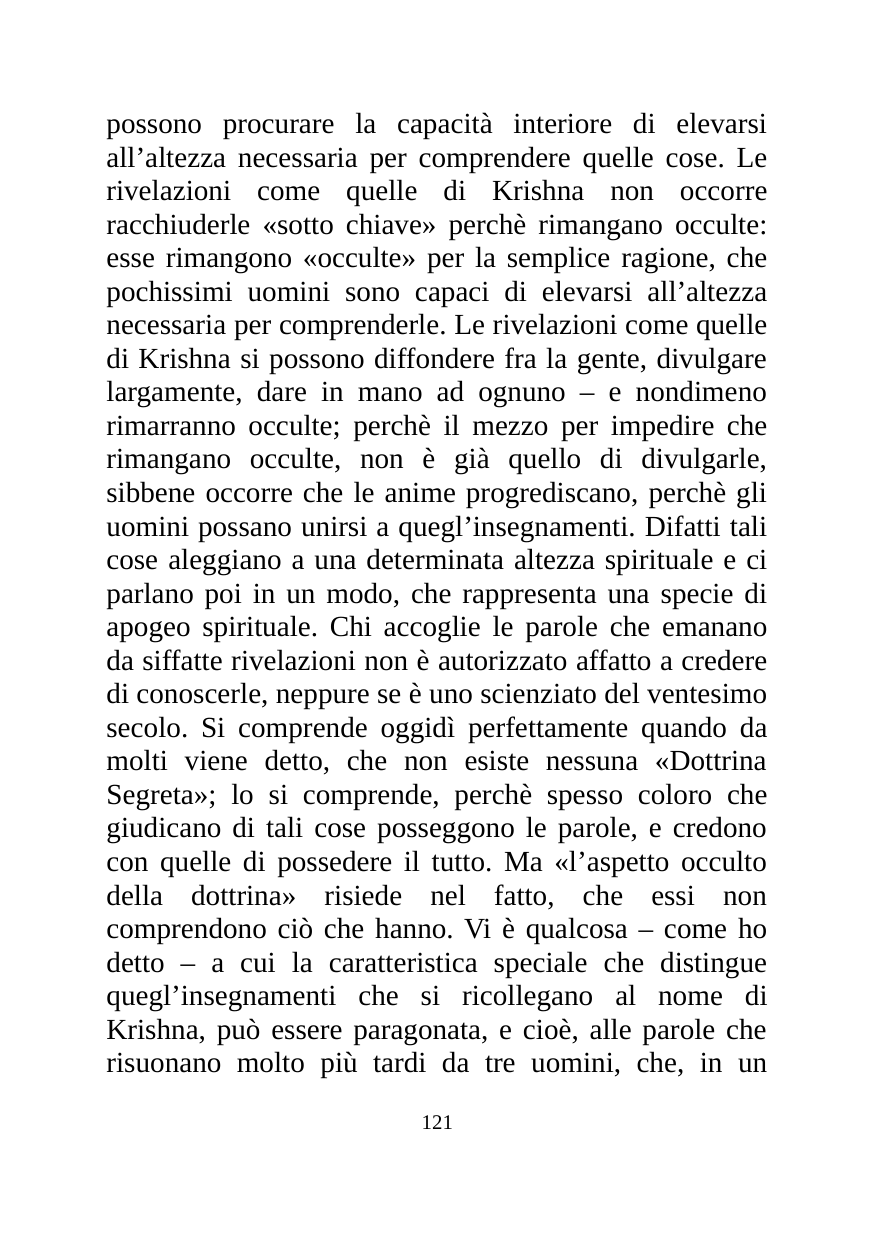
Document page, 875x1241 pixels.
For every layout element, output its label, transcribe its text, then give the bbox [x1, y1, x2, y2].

text possono procurare la capacità interiore di elevarsi all’altezza necessaria per comprendere quelle cose. Le rivelazioni come quelle di Krishna non occorre racchiuderle «sotto chiave» perchè rimangano occulte: esse rimangono «occulte» per la semplice ragione, che pochissimi uomini sono capaci di elevarsi all’altezza necessaria per comprenderle. Le rivelazioni come quelle di Krishna si possono diffondere fra la gente, divulgare largamente, dare in mano ad ognuno – e nondimeno rimarranno occulte; perchè il mezzo per impedire che rimangano occulte, non è già quello di divulgarle, sibbene occorre che le anime progrediscano, perchè gli uomini possano unirsi a quegl’insegnamenti. Difatti tali cose aleggiano a una determinata altezza spirituale e ci parlano poi in un modo, che rappresenta una specie di apogeo spirituale. Chi accoglie le parole che emanano da siffatte rivelazioni non è autorizzato affatto a credere di conoscerle, neppure se è uno scienziato del ventesimo secolo. Si comprende oggidì perfettamente quando da molti viene detto, che non esiste nessuna «Dottrina Segreta»; lo si comprende, perchè spesso coloro che giudicano di tali cose posseggono le parole, e credono con quelle di possedere il tutto. Ma «l’aspetto occulto della dottrina» risiede nel fatto, che essi non comprendono ciò che hanno. Vi è qualcosa – come ho detto – a cui la caratteristica speciale che distingue quegl’insegnamenti che si ricollegano al nome di Krishna, può essere paragonata, e cioè, alle parole che risuonano molto più tardi da tre uomini, che, in un [106, 106, 768, 1079]
